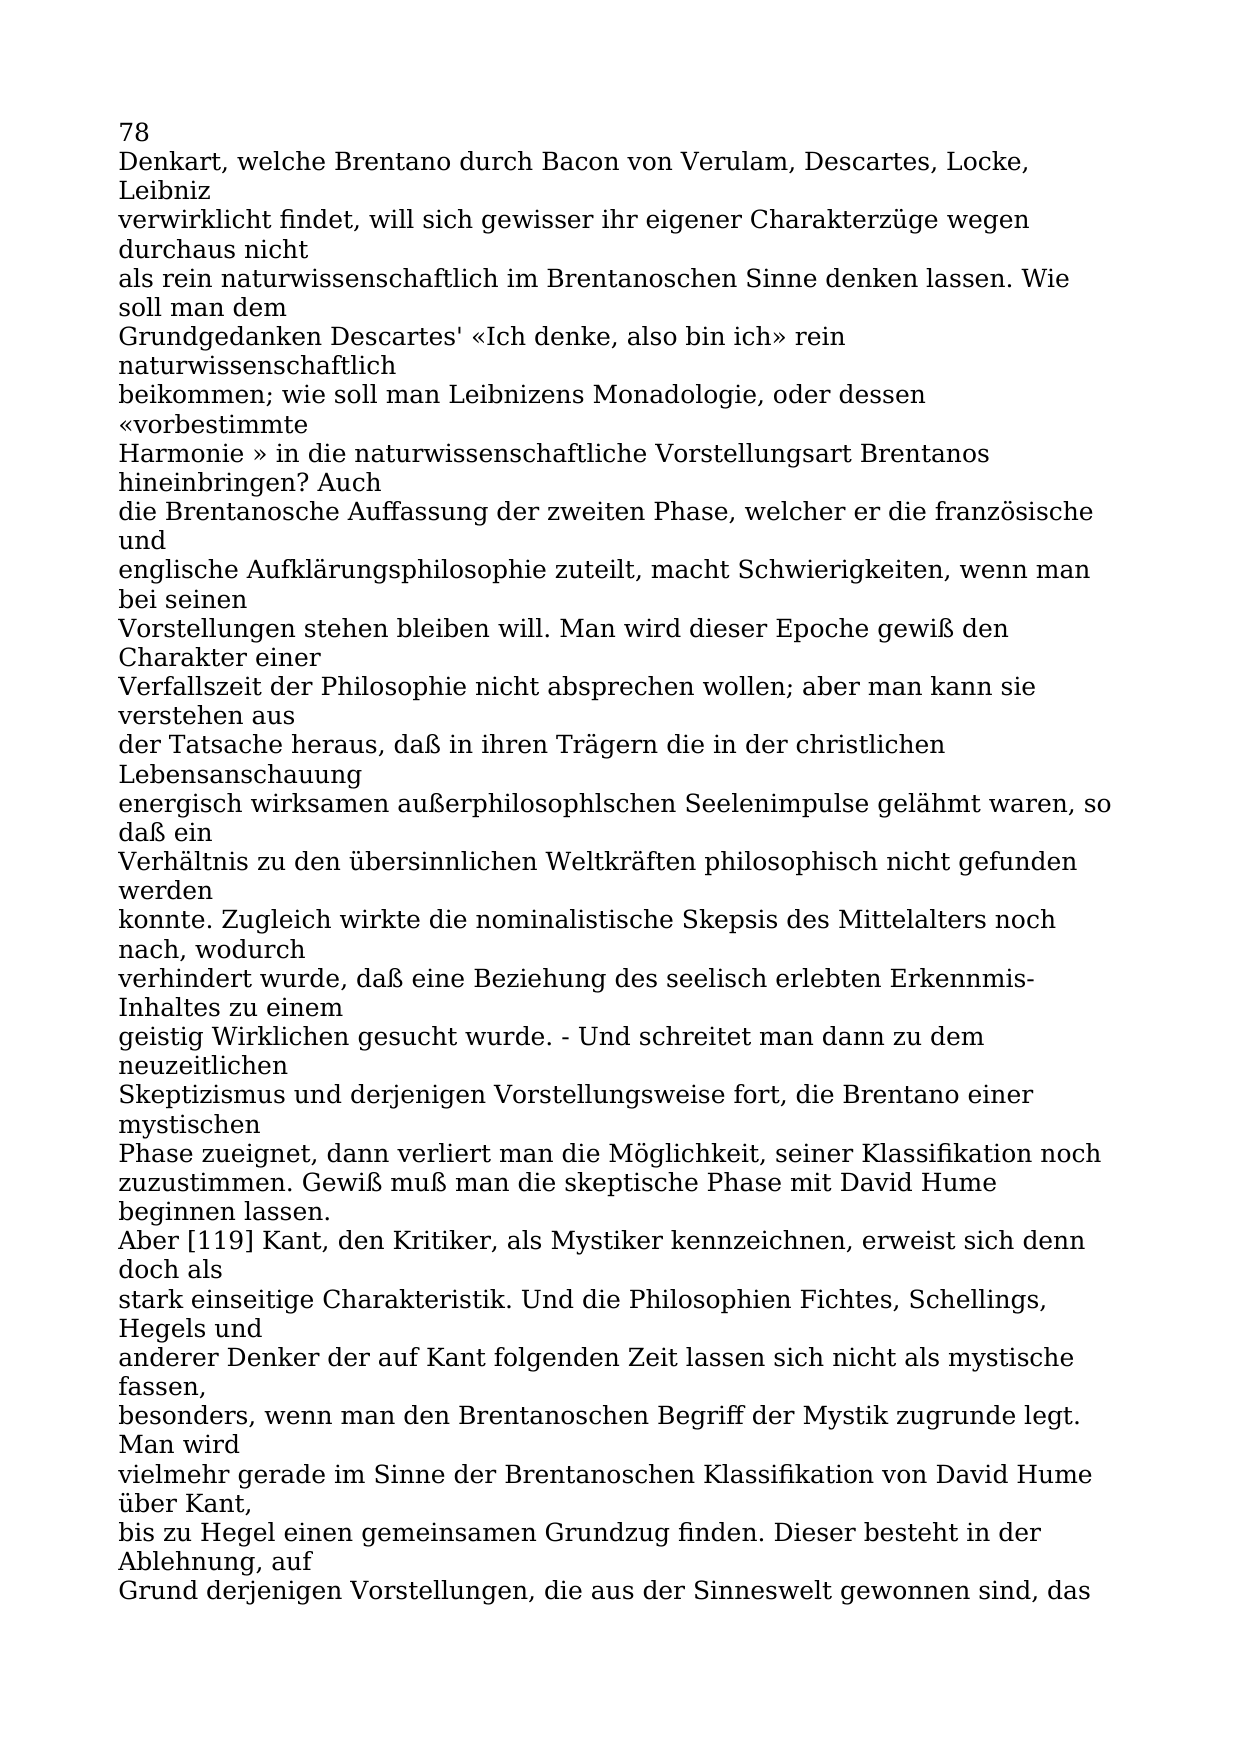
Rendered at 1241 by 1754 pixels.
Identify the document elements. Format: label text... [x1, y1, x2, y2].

text verwirklicht findet, will sich gewisser ihr eigener Charakterzüge wegen durchaus nicht [118, 206, 1122, 264]
text zuzustimmen. Gewiß muß man die skeptische Phase mit David Hume beginnen lassen. [118, 1168, 1122, 1226]
text vielmehr gerade im Sinne der Brentanoschen Klassifikation von David Hume über Kant, [118, 1460, 1122, 1518]
text 78 [118, 118, 1122, 147]
text verhindert wurde, daß eine Beziehung des seelisch erlebten Erkennmis-Inhaltes zu einem [118, 964, 1122, 1022]
text geistig Wirklichen gesucht wurde. - Und schreitet man dann zu dem neuzeitlichen [118, 1022, 1122, 1081]
text Harmonie » in die naturwissenschaftliche Vorstellungsart Brentanos hineinbringen? Auch [118, 439, 1122, 497]
text als rein naturwissenschaftlich im Brentanoschen Sinne denken lassen. Wie soll man dem [118, 264, 1122, 322]
text konnte. Zugleich wirkte die nominalistische Skepsis des Mittelalters noch nach, wodurch [118, 906, 1122, 964]
text Verfallszeit der Philosophie nicht absprechen wollen; aber man kann sie verstehen aus [118, 672, 1122, 731]
text die Brentanosche Auffassung der zweiten Phase, welcher er die französische und [118, 497, 1122, 556]
text Verhältnis zu den übersinnlichen Weltkräften philosophisch nicht gefunden werden [118, 847, 1122, 906]
text stark einseitige Charakteristik. Und die Philosophien Fichtes, Schellings, Hegels und [118, 1285, 1122, 1343]
text Phase zueignet, dann verliert man die Möglichkeit, seiner Klassifikation noch [118, 1139, 1122, 1168]
text Aber [119] Kant, den Kritiker, als Mystiker kennzeichnen, erweist sich denn doch als [118, 1226, 1122, 1285]
text Vorstellungen stehen bleiben will. Man wird dieser Epoche gewiß den Charakter einer [118, 614, 1122, 672]
text bis zu Hegel einen gemeinsamen Grundzug finden. Dieser besteht in der Ablehnung, auf [118, 1518, 1122, 1576]
text Skeptizismus und derjenigen Vorstellungsweise fort, die Brentano einer mystischen [118, 1081, 1122, 1139]
text der Tatsache heraus, daß in ihren Trägern die in der christlichen Lebensanschauung [118, 731, 1122, 789]
text Grundgedanken Descartes' «Ich denke, also bin ich» rein naturwissenschaftlich [118, 322, 1122, 381]
text beikommen; wie soll man Leibnizens Monadologie, oder dessen «vorbestimmte [118, 381, 1122, 439]
text energisch wirksamen außerphilosophlschen Seelenimpulse gelähmt waren, so daß ein [118, 789, 1122, 847]
text Grund derjenigen Vorstellungen, die aus der Sinneswelt gewonnen sind, das [118, 1576, 1122, 1606]
text Denkart, welche Brentano durch Bacon von Verulam, Descartes, Locke, Leibniz [118, 147, 1122, 206]
text besonders, wenn man den Brentanoschen Begriff der Mystik zugrunde legt. Man wird [118, 1401, 1122, 1460]
text anderer Denker der auf Kant folgenden Zeit lassen sich nicht als mystische fassen, [118, 1343, 1122, 1401]
text englische Aufklärungsphilosophie zuteilt, macht Schwierigkeiten, wenn man bei seinen [118, 556, 1122, 614]
